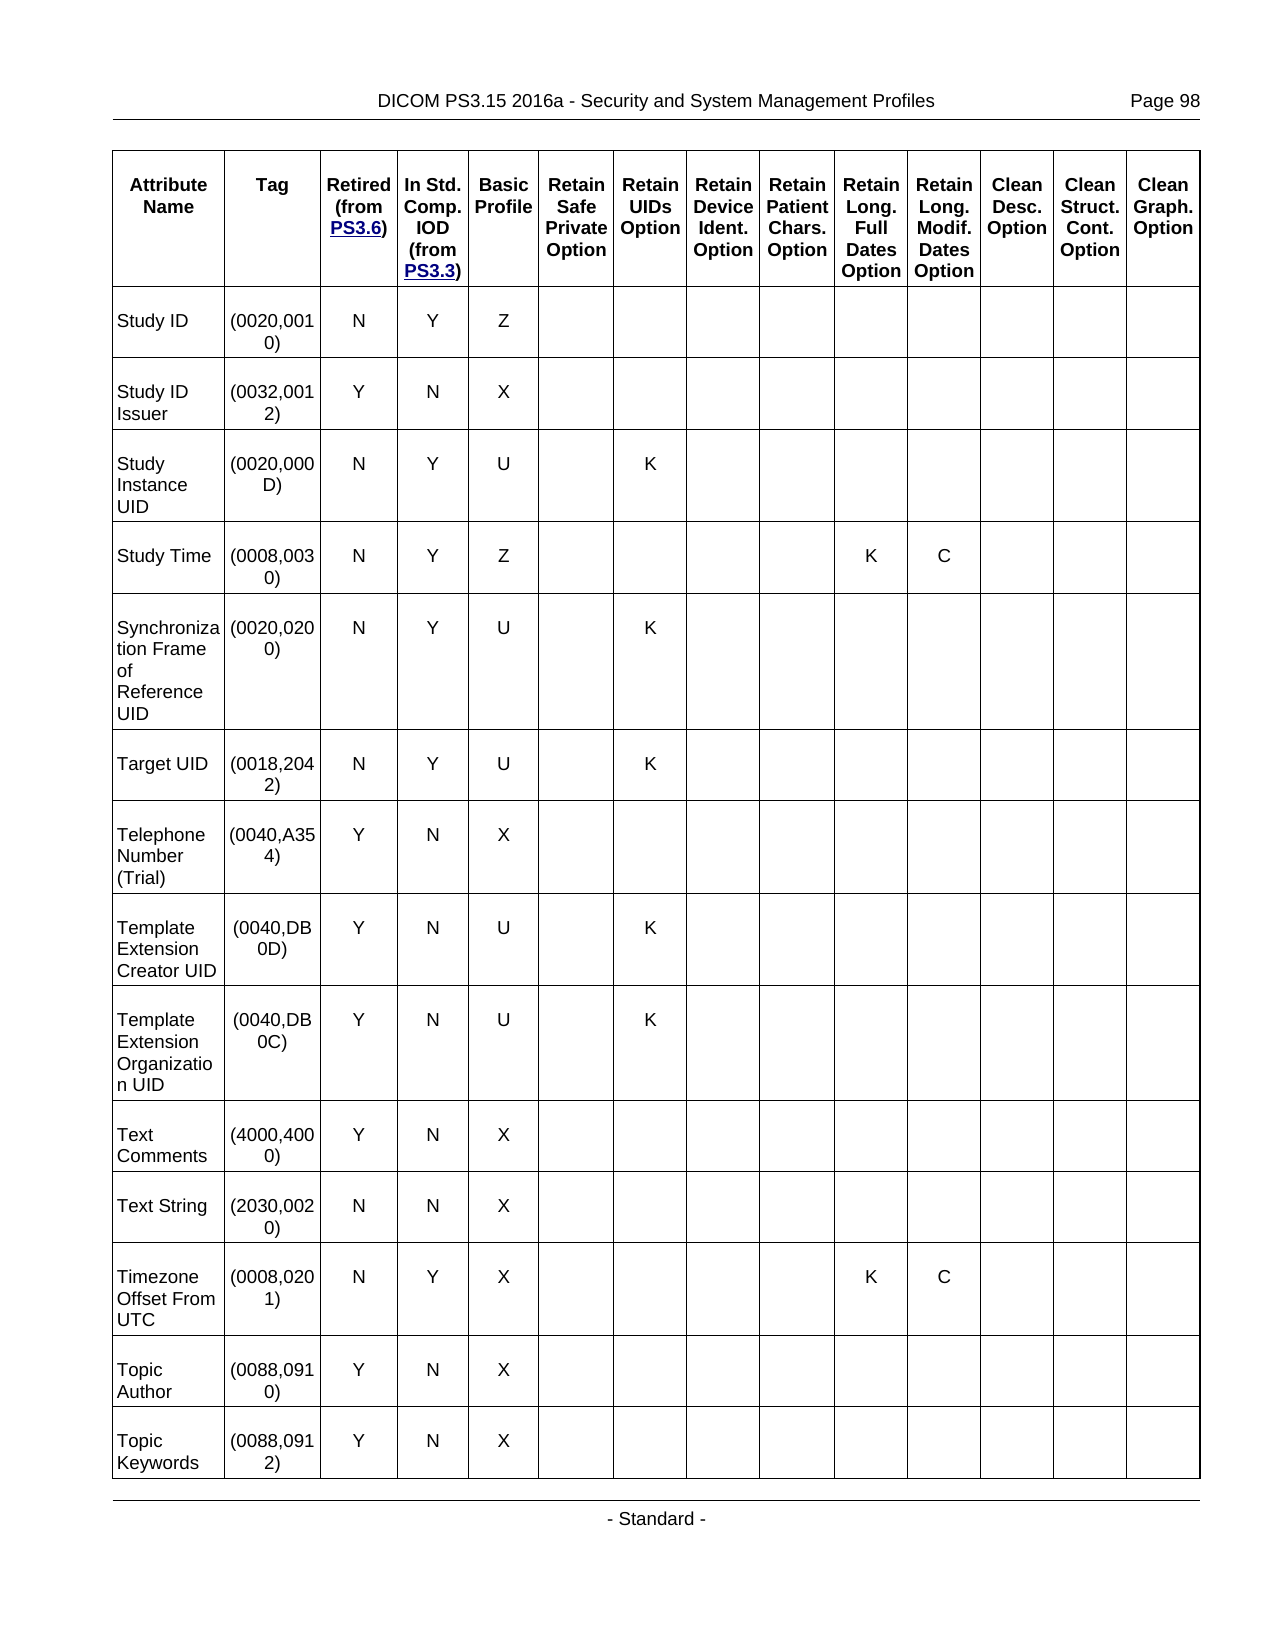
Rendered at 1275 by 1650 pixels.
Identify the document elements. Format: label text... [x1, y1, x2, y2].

table_cell Z [469, 522, 538, 592]
table_cell [908, 430, 980, 521]
table_header Clean Struct. Cont. Option [1054, 151, 1126, 286]
table_cell [1054, 1407, 1126, 1477]
table_cell X [469, 358, 538, 428]
table_cell [687, 1336, 759, 1406]
table_cell [908, 358, 980, 428]
table_cell [981, 801, 1053, 892]
table_header Retain Patient Chars. Option [760, 151, 834, 286]
table_cell [614, 801, 686, 892]
table_cell N [321, 594, 397, 728]
table_cell Template Extension Organization UID [113, 986, 224, 1100]
table_cell U [469, 730, 538, 800]
table_cell (0032,0012) [225, 358, 320, 428]
table_cell K [835, 1243, 907, 1335]
table_cell [539, 430, 613, 521]
table_cell Y [321, 1336, 397, 1406]
table_cell [1054, 594, 1126, 728]
table_cell [908, 1407, 980, 1477]
table_header Clean Desc. Option [981, 151, 1053, 286]
table_cell [687, 430, 759, 521]
table_cell [539, 1336, 613, 1406]
table_cell [687, 801, 759, 892]
table_cell [981, 1243, 1053, 1335]
table_cell (2030,0020) [225, 1172, 320, 1242]
table_cell [835, 1336, 907, 1406]
table_cell [760, 986, 834, 1100]
table_cell Template Extension Creator UID [113, 894, 224, 985]
table_cell [539, 730, 613, 800]
table_cell Y [321, 801, 397, 892]
table_cell [539, 894, 613, 985]
table_cell [908, 287, 980, 357]
table_cell [1127, 1336, 1199, 1406]
table_cell X [469, 1407, 538, 1477]
table_cell [1054, 894, 1126, 985]
table_header Retain Long. Modif. Dates Option [908, 151, 980, 286]
table_cell [760, 522, 834, 592]
table_cell [614, 287, 686, 357]
table_cell [687, 594, 759, 728]
table_cell [1127, 430, 1199, 521]
table_cell [1054, 522, 1126, 592]
table_cell [908, 801, 980, 892]
table_cell [835, 801, 907, 892]
table_cell N [398, 986, 468, 1100]
table_cell Y [321, 986, 397, 1100]
table_cell U [469, 594, 538, 728]
table_cell [1127, 801, 1199, 892]
table_cell [835, 1172, 907, 1242]
table_header Retired (from PS3.6) [321, 151, 397, 286]
table_cell Y [321, 1101, 397, 1171]
table_cell [835, 1407, 907, 1477]
table_cell [835, 358, 907, 428]
table_cell [1054, 430, 1126, 521]
table_cell [687, 1243, 759, 1335]
table_cell [539, 287, 613, 357]
table_cell N [398, 358, 468, 428]
table_cell Y [321, 358, 397, 428]
table_header Retain Device Ident. Option [687, 151, 759, 286]
table_cell [760, 801, 834, 892]
table_cell [981, 430, 1053, 521]
table_cell [1054, 287, 1126, 357]
table_cell N [398, 1172, 468, 1242]
table_cell [614, 358, 686, 428]
table_cell Target UID [113, 730, 224, 800]
table_cell Topic Author [113, 1336, 224, 1406]
table_cell [981, 986, 1053, 1100]
table_cell Study ID [113, 287, 224, 357]
table_cell [1127, 1101, 1199, 1171]
table_cell [1127, 522, 1199, 592]
table_cell [835, 1101, 907, 1171]
table_cell (0008,0030) [225, 522, 320, 592]
table_cell [835, 730, 907, 800]
table_cell [1127, 1172, 1199, 1242]
table_cell [687, 522, 759, 592]
table_cell [1054, 801, 1126, 892]
table_header In Std. Comp. IOD (from PS3.3) [398, 151, 468, 286]
table_cell N [321, 287, 397, 357]
table_cell (0020,000D) [225, 430, 320, 521]
table_cell (0018,2042) [225, 730, 320, 800]
table_cell [1054, 1243, 1126, 1335]
table_cell Text Comments [113, 1101, 224, 1171]
table_cell N [321, 430, 397, 521]
table_cell Timezone Offset From UTC [113, 1243, 224, 1335]
table_cell Text String [113, 1172, 224, 1242]
table_cell [614, 1172, 686, 1242]
table_cell [981, 1101, 1053, 1171]
table_cell K [614, 594, 686, 728]
table_cell K [614, 430, 686, 521]
table_cell [1127, 287, 1199, 357]
table_cell K [614, 894, 686, 985]
table_cell [981, 522, 1053, 592]
table_cell U [469, 430, 538, 521]
table_cell Y [398, 522, 468, 592]
table_cell N [398, 1407, 468, 1477]
table_cell [908, 1172, 980, 1242]
table_cell [539, 1243, 613, 1335]
table_cell [908, 894, 980, 985]
table_cell [760, 430, 834, 521]
table_header Basic Profile [469, 151, 538, 286]
table_cell K [614, 986, 686, 1100]
table_cell X [469, 1172, 538, 1242]
table_cell [687, 730, 759, 800]
table_cell [1127, 894, 1199, 985]
table_cell [1054, 1336, 1126, 1406]
table_cell X [469, 1101, 538, 1171]
table_cell X [469, 1336, 538, 1406]
table_cell Y [321, 894, 397, 985]
table_cell [539, 1172, 613, 1242]
table_cell [539, 1407, 613, 1477]
table_header Retain Long. Full Dates Option [835, 151, 907, 286]
table_cell [760, 730, 834, 800]
table_cell Y [398, 730, 468, 800]
table_cell [614, 1336, 686, 1406]
table_cell [908, 1336, 980, 1406]
table_cell K [614, 730, 686, 800]
table_cell [835, 430, 907, 521]
table_cell [614, 1407, 686, 1477]
table_cell [614, 1101, 686, 1171]
table_cell Synchronization Frame of Reference UID [113, 594, 224, 728]
table_cell Y [398, 287, 468, 357]
table_cell (0088,0912) [225, 1407, 320, 1477]
table_cell [687, 894, 759, 985]
table_header Attribute Name [113, 151, 224, 286]
table_cell (0040,A354) [225, 801, 320, 892]
table_cell N [398, 1101, 468, 1171]
table_cell Telephone Number (Trial) [113, 801, 224, 892]
table_cell [1054, 1101, 1126, 1171]
table_cell (0008,0201) [225, 1243, 320, 1335]
table_cell [908, 594, 980, 728]
table_cell [539, 1101, 613, 1171]
table_cell Y [321, 1407, 397, 1477]
table_cell [981, 1336, 1053, 1406]
table_cell C [908, 522, 980, 592]
table_header Clean Graph. Option [1127, 151, 1199, 286]
table_cell [908, 1101, 980, 1171]
table_cell [687, 986, 759, 1100]
table_cell [835, 986, 907, 1100]
table_cell U [469, 986, 538, 1100]
table_cell [908, 730, 980, 800]
table_cell (0088,0910) [225, 1336, 320, 1406]
table_cell (4000,4000) [225, 1101, 320, 1171]
table_cell [539, 986, 613, 1100]
table_cell N [321, 522, 397, 592]
table_cell X [469, 1243, 538, 1335]
table_cell [981, 894, 1053, 985]
table_cell [981, 358, 1053, 428]
table_cell [539, 801, 613, 892]
table_cell [760, 1336, 834, 1406]
table_cell [1127, 594, 1199, 728]
table_cell [760, 594, 834, 728]
table_cell Y [398, 430, 468, 521]
table_header Retain UIDs Option [614, 151, 686, 286]
table_cell Z [469, 287, 538, 357]
table_cell (0020,0010) [225, 287, 320, 357]
table_cell [1127, 358, 1199, 428]
table_cell [835, 894, 907, 985]
table_cell [1127, 730, 1199, 800]
table_cell X [469, 801, 538, 892]
table_cell [760, 1172, 834, 1242]
table_cell [981, 730, 1053, 800]
table_cell [760, 1101, 834, 1171]
table_cell (0040,DB0C) [225, 986, 320, 1100]
table_cell [687, 287, 759, 357]
table_cell [1054, 358, 1126, 428]
table_cell [614, 1243, 686, 1335]
table_cell N [321, 1243, 397, 1335]
table_cell [687, 1407, 759, 1477]
table_cell Y [398, 594, 468, 728]
table_cell [539, 522, 613, 592]
table_cell Study Instance UID [113, 430, 224, 521]
table_cell [539, 594, 613, 728]
table_cell [981, 287, 1053, 357]
table_cell Topic Keywords [113, 1407, 224, 1477]
table_cell [1054, 986, 1126, 1100]
table_cell U [469, 894, 538, 985]
table_cell [760, 1407, 834, 1477]
table_cell Study ID Issuer [113, 358, 224, 428]
table_cell (0040,DB0D) [225, 894, 320, 985]
table_cell N [398, 1336, 468, 1406]
table_cell [760, 894, 834, 985]
table_cell [835, 594, 907, 728]
table_cell [1127, 1407, 1199, 1477]
table_cell [687, 358, 759, 428]
table_cell K [835, 522, 907, 592]
table_cell [1054, 730, 1126, 800]
table_header Retain Safe Private Option [539, 151, 613, 286]
table_cell (0020,0200) [225, 594, 320, 728]
table_cell [1127, 986, 1199, 1100]
table_cell N [321, 1172, 397, 1242]
table_cell N [321, 730, 397, 800]
table_header Tag [225, 151, 320, 286]
table_cell [539, 358, 613, 428]
table_cell [981, 1407, 1053, 1477]
table_cell N [398, 801, 468, 892]
table_cell N [398, 894, 468, 985]
table_cell [835, 287, 907, 357]
table_cell [1127, 1243, 1199, 1335]
table_cell [760, 1243, 834, 1335]
table_cell [614, 522, 686, 592]
table_cell Y [398, 1243, 468, 1335]
table_cell [908, 986, 980, 1100]
table_cell [687, 1101, 759, 1171]
table_cell [1054, 1172, 1126, 1242]
table_cell [981, 1172, 1053, 1242]
table_cell [760, 287, 834, 357]
table_cell [981, 594, 1053, 728]
table_cell C [908, 1243, 980, 1335]
table_cell [760, 358, 834, 428]
table_cell Study Time [113, 522, 224, 592]
table_cell [687, 1172, 759, 1242]
